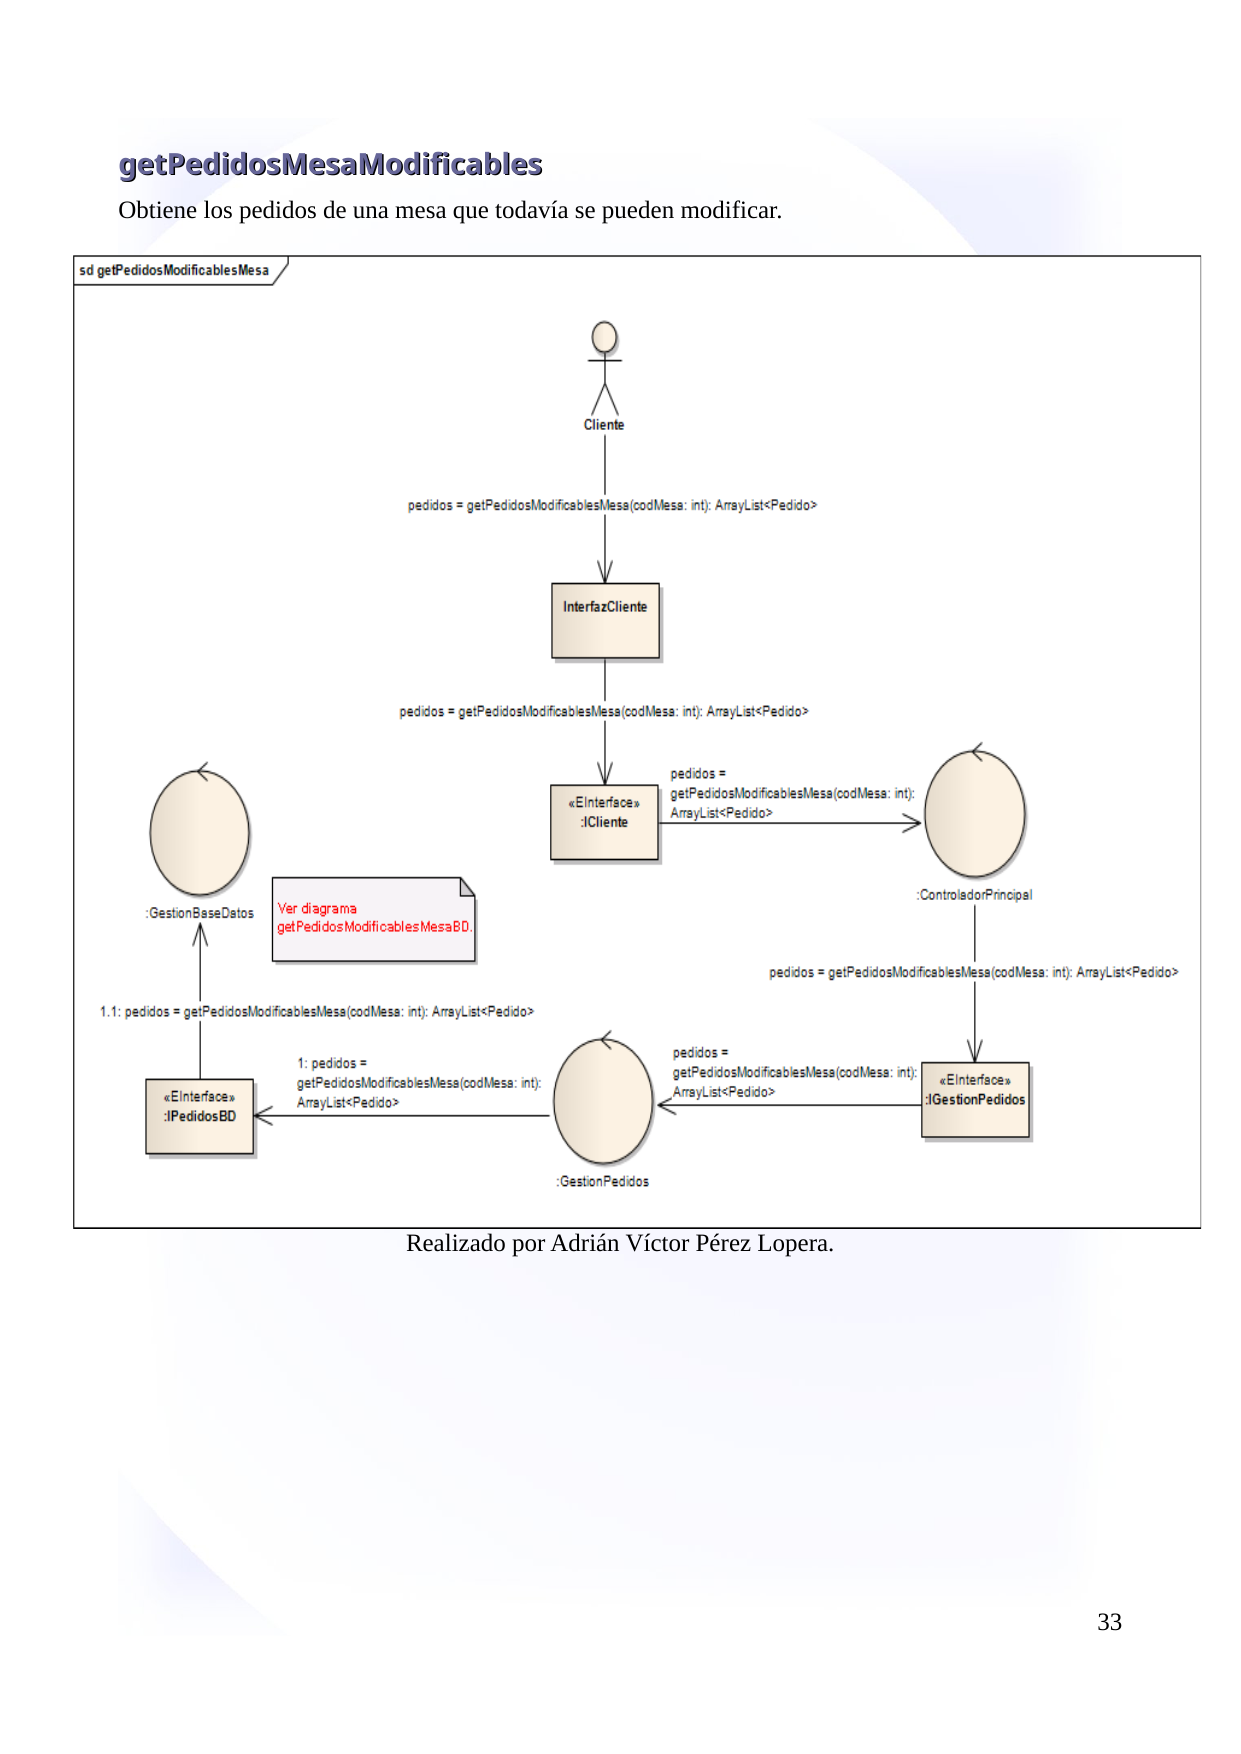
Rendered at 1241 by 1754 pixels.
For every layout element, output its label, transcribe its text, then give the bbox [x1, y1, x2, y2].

picture [118, 183, 1122, 195]
subtitle getPedidosMesaModificables [118, 143, 1122, 183]
text Realizado por Adrián Víctor Pérez Lopera. [118, 1229, 1122, 1257]
picture [72, 255, 1202, 1229]
text [118, 237, 1122, 255]
picture [118, 1257, 1122, 1636]
picture [118, 224, 1122, 237]
picture [118, 118, 1122, 143]
text Obtiene los pedidos de una mesa que todavía se pueden modificar. [118, 195, 1122, 224]
